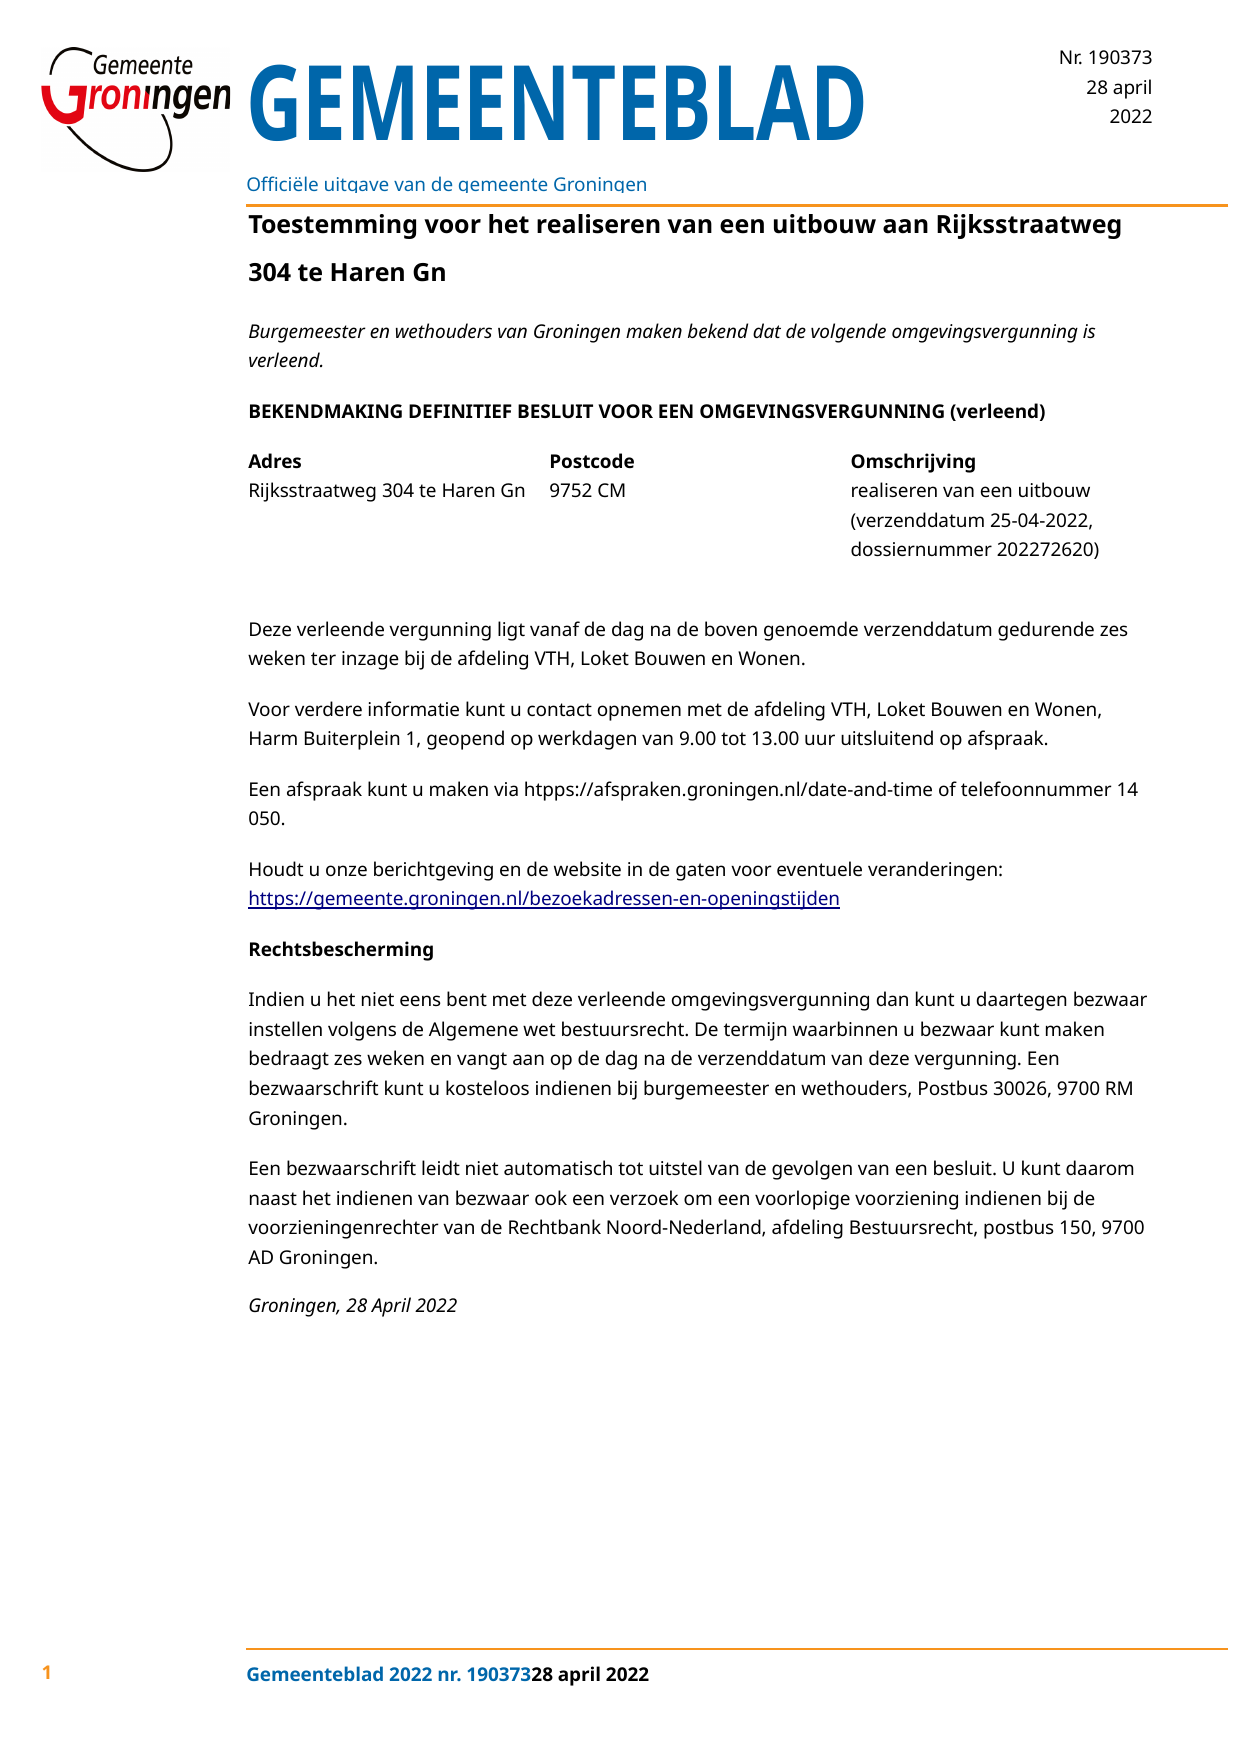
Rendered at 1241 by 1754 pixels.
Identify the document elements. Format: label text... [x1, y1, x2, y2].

text BEKENDMAKING DEFINITIEF BESLUIT VOOR EEN OMGEVINGSVERGUNNING (verleend) [248, 398, 1152, 424]
text Indien u het niet eens bent met deze verleende omgevingsvergunning dan kunt u daartegen bezwaar instellen volgens de Algemene wet bestuursrecht. De termijn waarbinnen u bezwaar kunt maken bedraagt zes weken en vangt aan op de dag na de verzenddatum van deze vergunning. Een bezwaarschrift kunt u kosteloos indienen bij burgemeester en wethouders, Postbus 30026, 9700 RM Groningen. [248, 986, 1152, 1131]
picture [41, 47, 231, 172]
table_header 9752 CM [549, 478, 850, 562]
table_header Omschrijving [850, 449, 1152, 474]
text Deze verleende vergunning ligt vanaf de dag na de boven genoemde verzenddatum gedurende zes weken ter inzage bij de afdeling VTH, Loket Bouwen en Wonen. [248, 616, 1152, 671]
text Een bezwaarschrift leidt niet automatisch tot uitstel van de gevolgen van een besluit. U kunt daarom naast het indienen van bezwaar ook een verzoek om een voorlopige voorziening indienen bij de voorzieningenrechter van de Rechtbank Noord-Nederland, afdeling Bestuursrecht, postbus 150, 9700 AD Groningen. [248, 1155, 1152, 1270]
text Toestemming voor het realiseren van een uitbouw aan Rijksstraatweg 304 te Haren Gn [248, 207, 1152, 288]
table_header realiseren van een uitbouw (verzenddatum 25-04-2022, dossiernummer 202272620) [850, 478, 1152, 562]
text Burgemeester en wethouders van Groningen maken bekend dat de volgende omgevingsvergunning is verleend. [248, 318, 1152, 373]
table_header Rijksstraatweg 304 te Haren Gn [248, 478, 549, 562]
text Voor verdere informatie kunt u contact opnemen met de afdeling VTH, Loket Bouwen en Wonen, Harm Buiterplein 1, geopend op werkdagen van 9.00 tot 13.00 uur uitsluitend op afspraak. [248, 696, 1152, 751]
table_header Postcode [549, 449, 850, 474]
table_header Adres [248, 449, 549, 474]
text Rechtsbescherming [248, 936, 1152, 962]
text Houdt u onze berichtgeving en de website in de gaten voor eventuele veranderingen: https://gemeente.groningen.nl/bezoekadressen-en-openingstijden [248, 856, 1152, 911]
text Groningen, 28 April 2022 [248, 1292, 1152, 1317]
text Een afspraak kunt u maken via htpps://afspraken.groningen.nl/date-and-time of telefoonnummer 14 050. [248, 776, 1152, 831]
